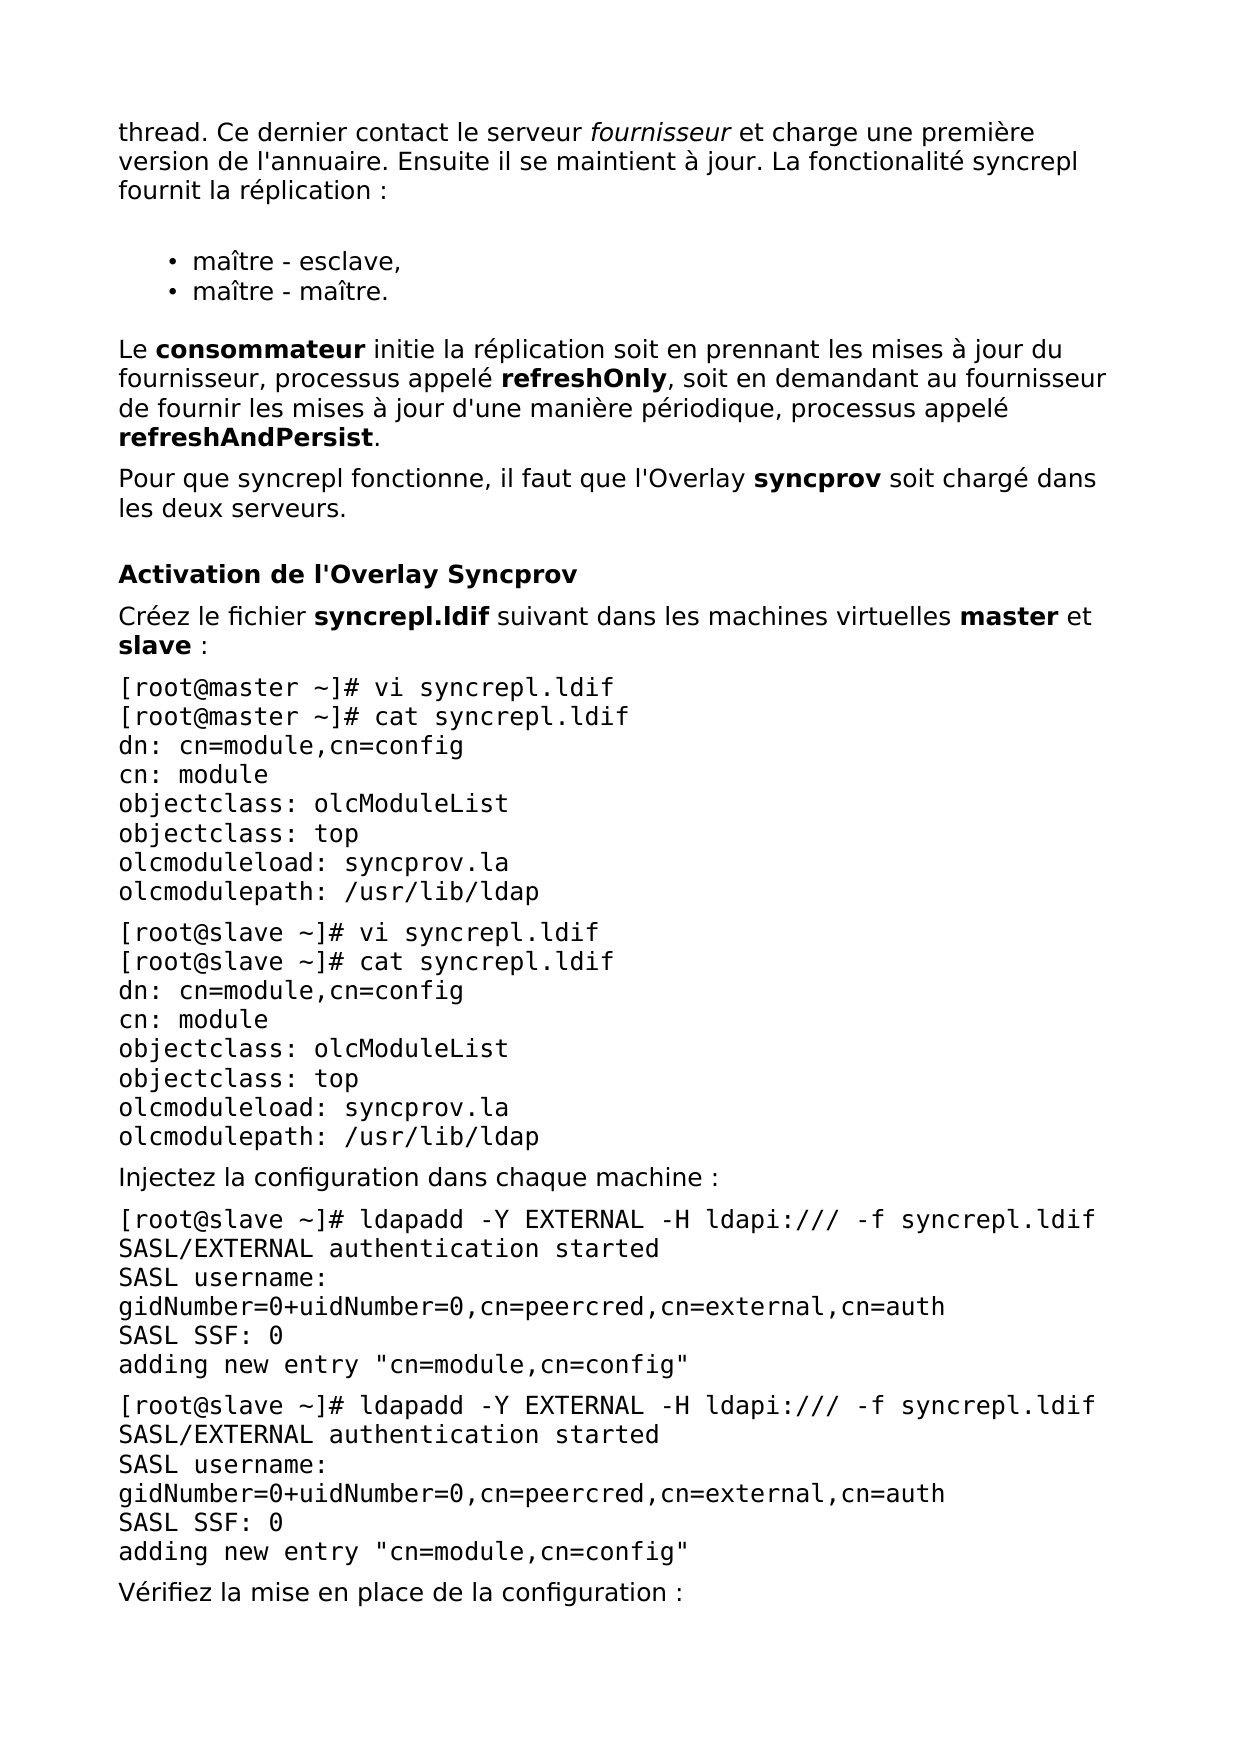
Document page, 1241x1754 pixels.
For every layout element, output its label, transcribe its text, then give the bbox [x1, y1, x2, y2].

text [root@master ~]# vi syncrepl.ldif [root@master ~]# cat syncrepl.ldif dn: cn=module,cn=config cn: module objectclass: olcModuleList objectclass: top olcmoduleload: syncprov.la olcmodulepath: /usr/lib/ldap [118, 673, 1122, 906]
text [root@slave ~]# vi syncrepl.ldif [root@slave ~]# cat syncrepl.ldif dn: cn=module,cn=config cn: module objectclass: olcModuleList objectclass: top olcmoduleload: syncprov.la olcmodulepath: /usr/lib/ldap [118, 918, 1122, 1151]
list maître - maître. [177, 277, 1122, 306]
text Créez le fichier syncrepl.ldif suivant dans les machines virtuelles master et slave : [118, 602, 1122, 660]
subtitle Activation de l'Overlay Syncprov [118, 560, 1122, 589]
text Pour que syncrepl fonctionne, il faut que l'Overlay syncprov soit chargé dans les deux serveurs. [118, 464, 1122, 523]
text Le consommateur initie la réplication soit en prennant les mises à jour du fournisseur, processus appelé refreshOnly, soit en demandant au fournisseur de fournir les mises à jour d'une manière périodique, processus appelé refreshAndPersist. [118, 335, 1122, 452]
text [root@slave ~]# ldapadd -Y EXTERNAL -H ldapi:/// -f syncrepl.ldif SASL/EXTERNAL authentication started SASL username: gidNumber=0+uidNumber=0,cn=peercred,cn=external,cn=auth SASL SSF: 0 adding new entry "cn=module,cn=config" [118, 1205, 1122, 1380]
text Vérifiez la mise en place de la configuration : [118, 1578, 1122, 1607]
text [root@slave ~]# ldapadd -Y EXTERNAL -H ldapi:/// -f syncrepl.ldif SASL/EXTERNAL authentication started SASL username: gidNumber=0+uidNumber=0,cn=peercred,cn=external,cn=auth SASL SSF: 0 adding new entry "cn=module,cn=config" [118, 1392, 1122, 1567]
text thread. Ce dernier contact le serveur fournisseur et charge une première version de l'annuaire. Ensuite il se maintient à jour. La fonctionalité syncrepl fournit la réplication : [118, 118, 1122, 206]
list maître - esclave, [177, 248, 1122, 277]
text Injectez la configuration dans chaque machine : [118, 1163, 1122, 1192]
